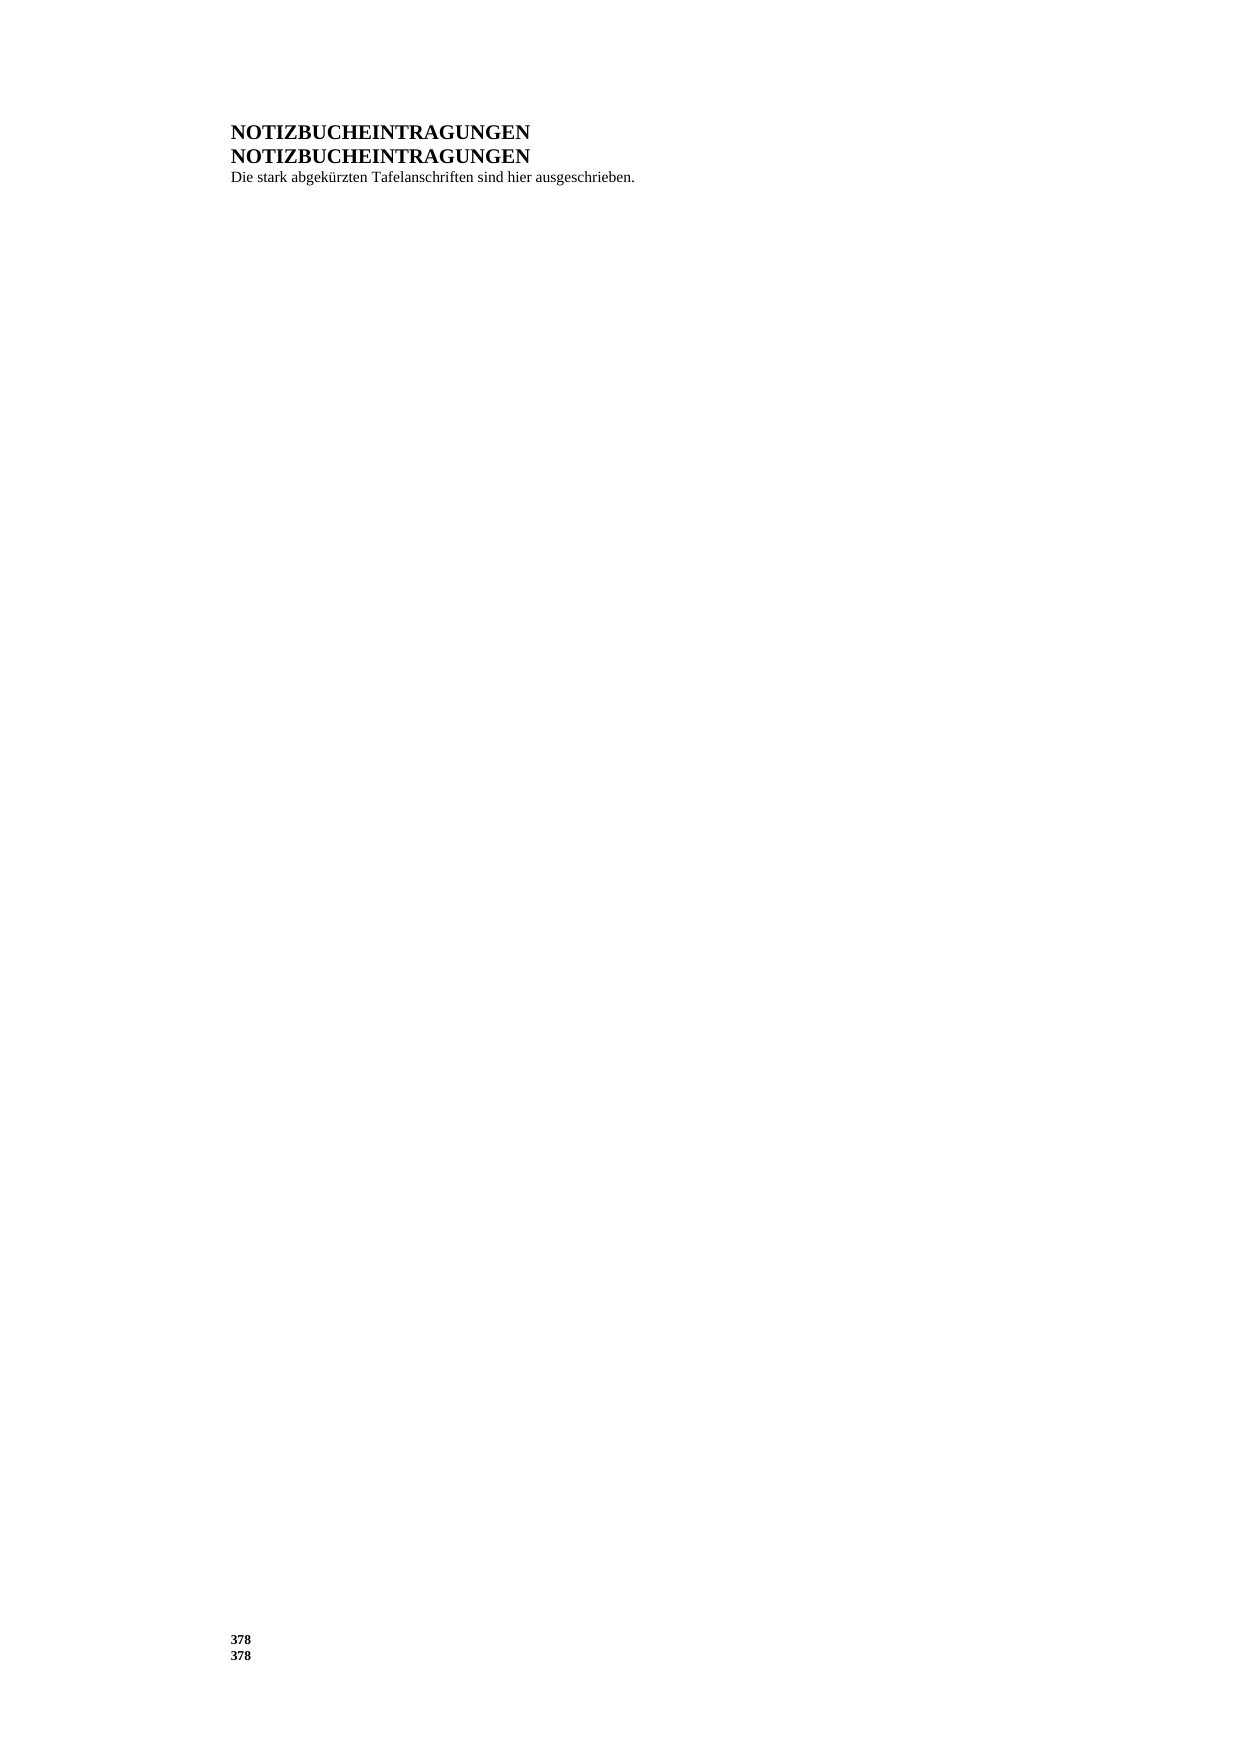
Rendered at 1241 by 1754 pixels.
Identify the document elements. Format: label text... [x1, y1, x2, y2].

text Die stark abgekürzten Tafelanschriften sind hier ausgeschrieben. [231, 168, 988, 186]
